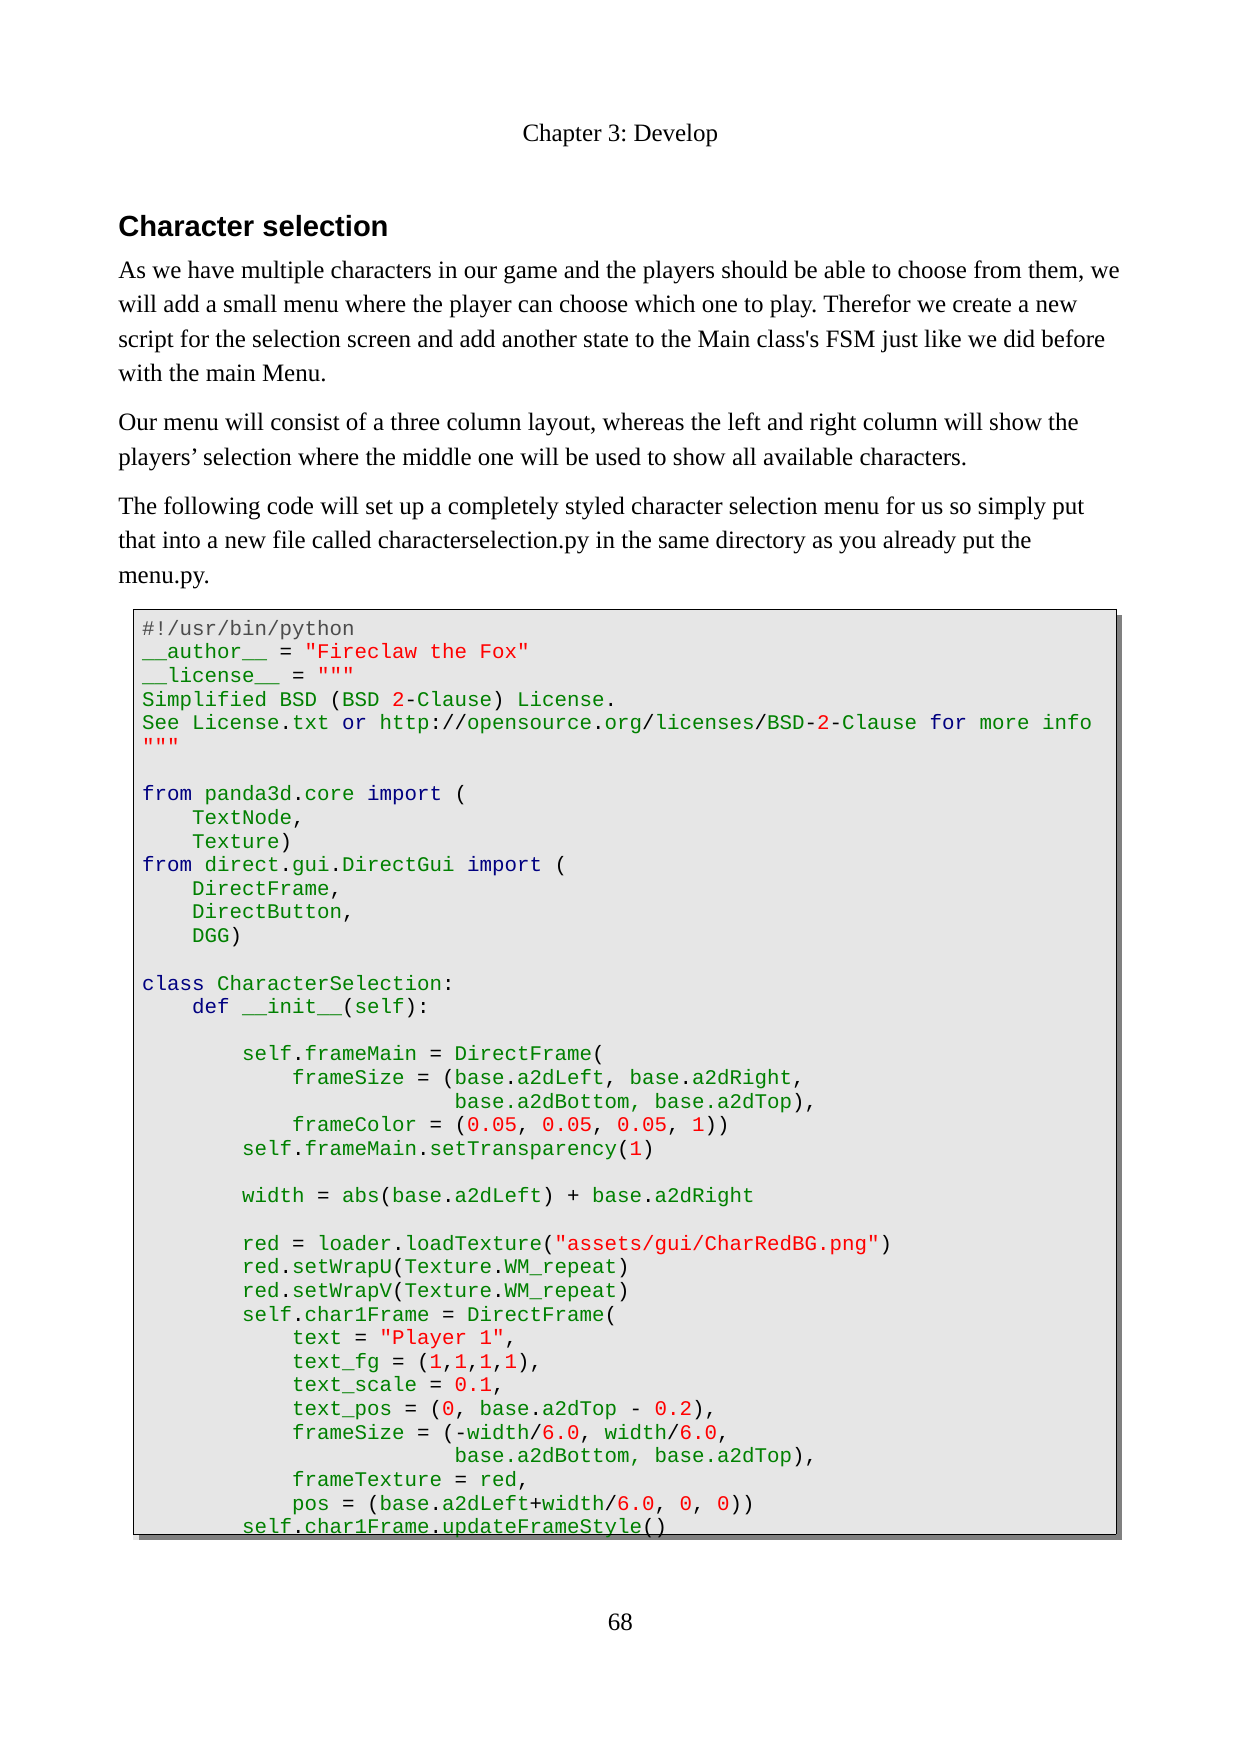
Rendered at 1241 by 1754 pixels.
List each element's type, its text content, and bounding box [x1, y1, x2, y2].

text red.setWrapV(Texture.WM_repeat) [134, 1271, 1116, 1294]
text class CharacterSelection: [134, 963, 1116, 987]
text See License.txt or http://opensource.org/licenses/BSD-2-Clause for more info [134, 703, 1116, 727]
text base.a2dBottom, base.a2dTop), [134, 1436, 1116, 1460]
text text_scale = 0.1, [134, 1366, 1116, 1389]
text Texture) [134, 822, 1116, 845]
text text = "Player 1", [134, 1318, 1116, 1342]
text def __init__(self): [134, 987, 1116, 1011]
text frameTexture = red, [134, 1460, 1116, 1484]
text #!/usr/bin/python [134, 610, 1116, 632]
text red = loader.loadTexture("assets/gui/CharRedBG.png") [134, 1224, 1116, 1247]
text self.char1Frame.updateFrameStyle() [134, 1507, 1116, 1534]
text self.char1Frame = DirectFrame( [134, 1294, 1116, 1318]
text TextNode, [134, 798, 1116, 822]
text DirectButton, [134, 893, 1116, 916]
text width = abs(base.a2dLeft) + base.a2dRight [134, 1176, 1116, 1200]
text DGG) [134, 916, 1116, 940]
text red.setWrapU(Texture.WM_repeat) [134, 1247, 1116, 1271]
text Our menu will consist of a three column layout, whereas the left and right column will show the players’ selection where the middle one will be used to show all available characters. [118, 407, 1122, 471]
text """ [134, 727, 1116, 751]
subtitle Character selection [118, 209, 1122, 242]
text base.a2dBottom, base.a2dTop), [134, 1082, 1116, 1105]
text DirectFrame, [134, 869, 1116, 893]
text __license__ = """ [134, 656, 1116, 680]
text self.frameMain.setTransparency(1) [134, 1129, 1116, 1153]
text __author__ = "Fireclaw the Fox" [134, 632, 1116, 656]
text frameSize = (base.a2dLeft, base.a2dRight, [134, 1058, 1116, 1082]
text frameColor = (0.05, 0.05, 0.05, 1)) [134, 1105, 1116, 1129]
text from direct.gui.DirectGui import ( [134, 845, 1116, 869]
text text_pos = (0, base.a2dTop - 0.2), [134, 1389, 1116, 1413]
text pos = (base.a2dLeft+width/6.0, 0, 0)) [134, 1484, 1116, 1507]
text self.frameMain = DirectFrame( [134, 1034, 1116, 1058]
text text_fg = (1,1,1,1), [134, 1342, 1116, 1366]
text The following code will set up a completely styled character selection menu for us so simply put that into a new file called characterselection.py in the same directory as you already put the menu.py. [118, 491, 1122, 588]
text As we have multiple characters in our game and the players should be able to choose from them, we will add a small menu where the player can choose which one to play. Therefor we create a new script for the selection screen and add another state to the Main class's FSM just like we did before with the main Menu. [118, 255, 1122, 387]
text Simplified BSD (BSD 2-Clause) License. [134, 680, 1116, 703]
text frameSize = (-width/6.0, width/6.0, [134, 1413, 1116, 1436]
text from panda3d.core import ( [134, 774, 1116, 798]
